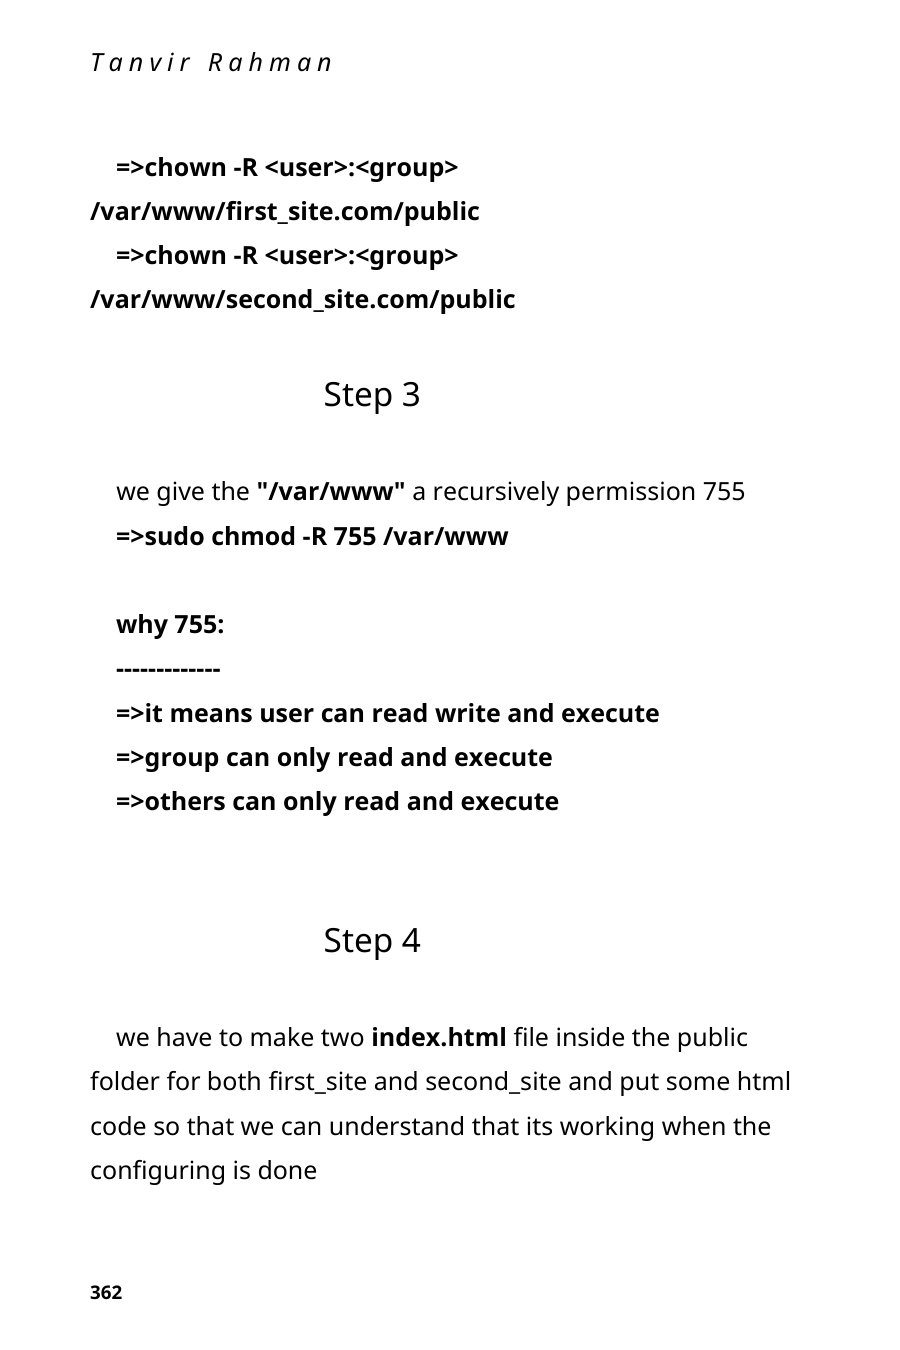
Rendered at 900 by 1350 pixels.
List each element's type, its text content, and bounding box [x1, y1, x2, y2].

text =>it means user can read write and execute [90, 695, 810, 729]
text we have to make two index.html file inside the public folder for both first_site and second_site and put some html code so that we can understand that its working when the configuring is done [90, 1020, 810, 1187]
text we give the "/var/www" a recursively permission 755 [90, 474, 810, 508]
text =>others can only read and execute [90, 784, 810, 818]
text =>sudo chmod -R 755 /var/www [90, 518, 810, 552]
text =>group can only read and execute [90, 739, 810, 773]
text Step 4 [90, 917, 810, 962]
text =>chown -R <user>:<group> /var/www/first_site.com/public [90, 149, 810, 228]
text why 755: [90, 607, 810, 641]
text =>chown -R <user>:<group> /var/www/second_site.com/public [90, 238, 810, 316]
text ------------- [90, 651, 810, 685]
text Step 3 [90, 371, 810, 416]
